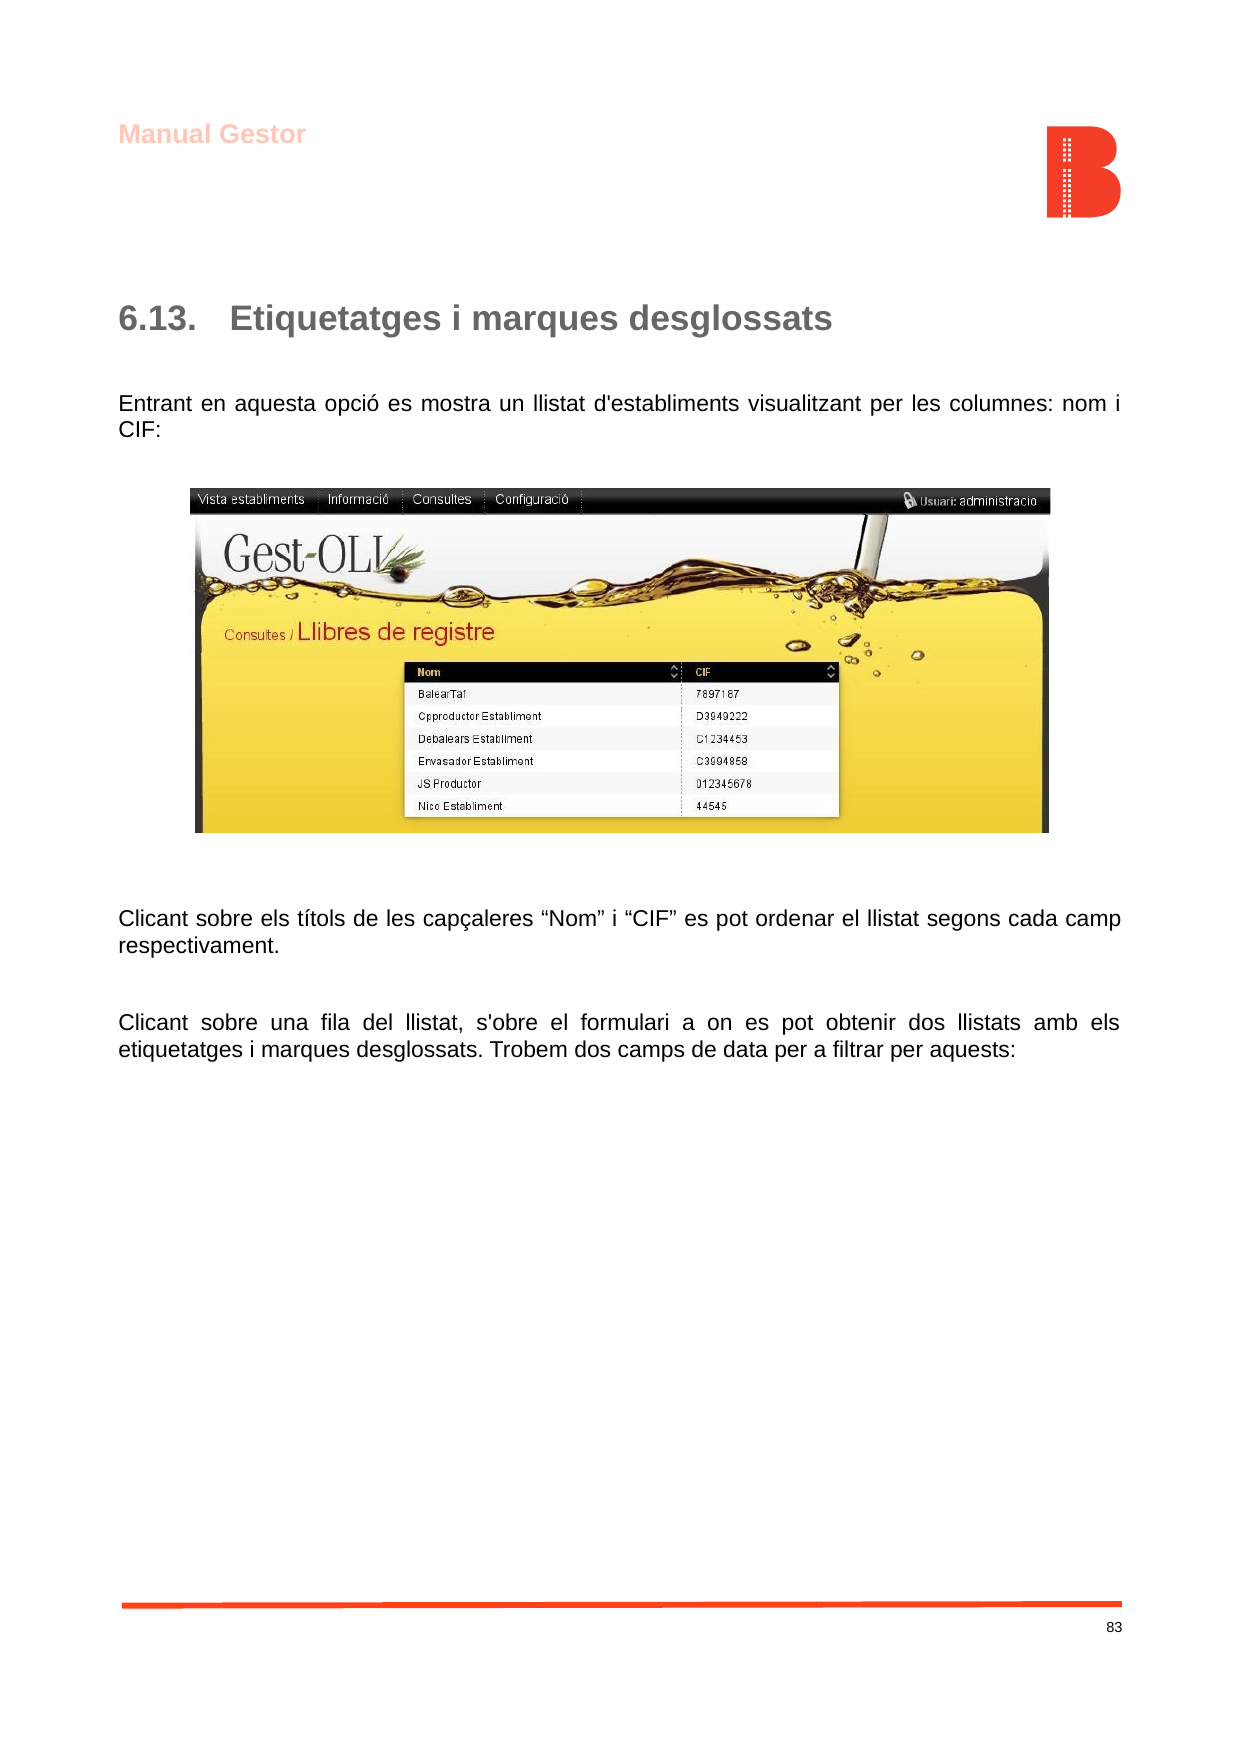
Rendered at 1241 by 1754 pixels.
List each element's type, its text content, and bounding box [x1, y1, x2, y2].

text Entrant en aquesta opció es mostra un llistat d'establiments visualitzant per les columnes: nom i CIF: [118, 390, 1122, 442]
picture [1036, 124, 1130, 221]
subtitle Etiquetatges i marques desglossats [118, 298, 1122, 338]
text Clicant sobre una fila del llistat, s'obre el formulari a on es pot obtenir dos llistats amb els etiquetatges i marques desglossats. Trobem dos camps de data per a filtrar per aquests: [118, 1009, 1122, 1062]
text Clicant sobre els títols de les capçaleres “Nom” i “CIF” es pot ordenar el llistat segons cada camp respectivament. [118, 905, 1122, 958]
picture [190, 488, 1051, 833]
